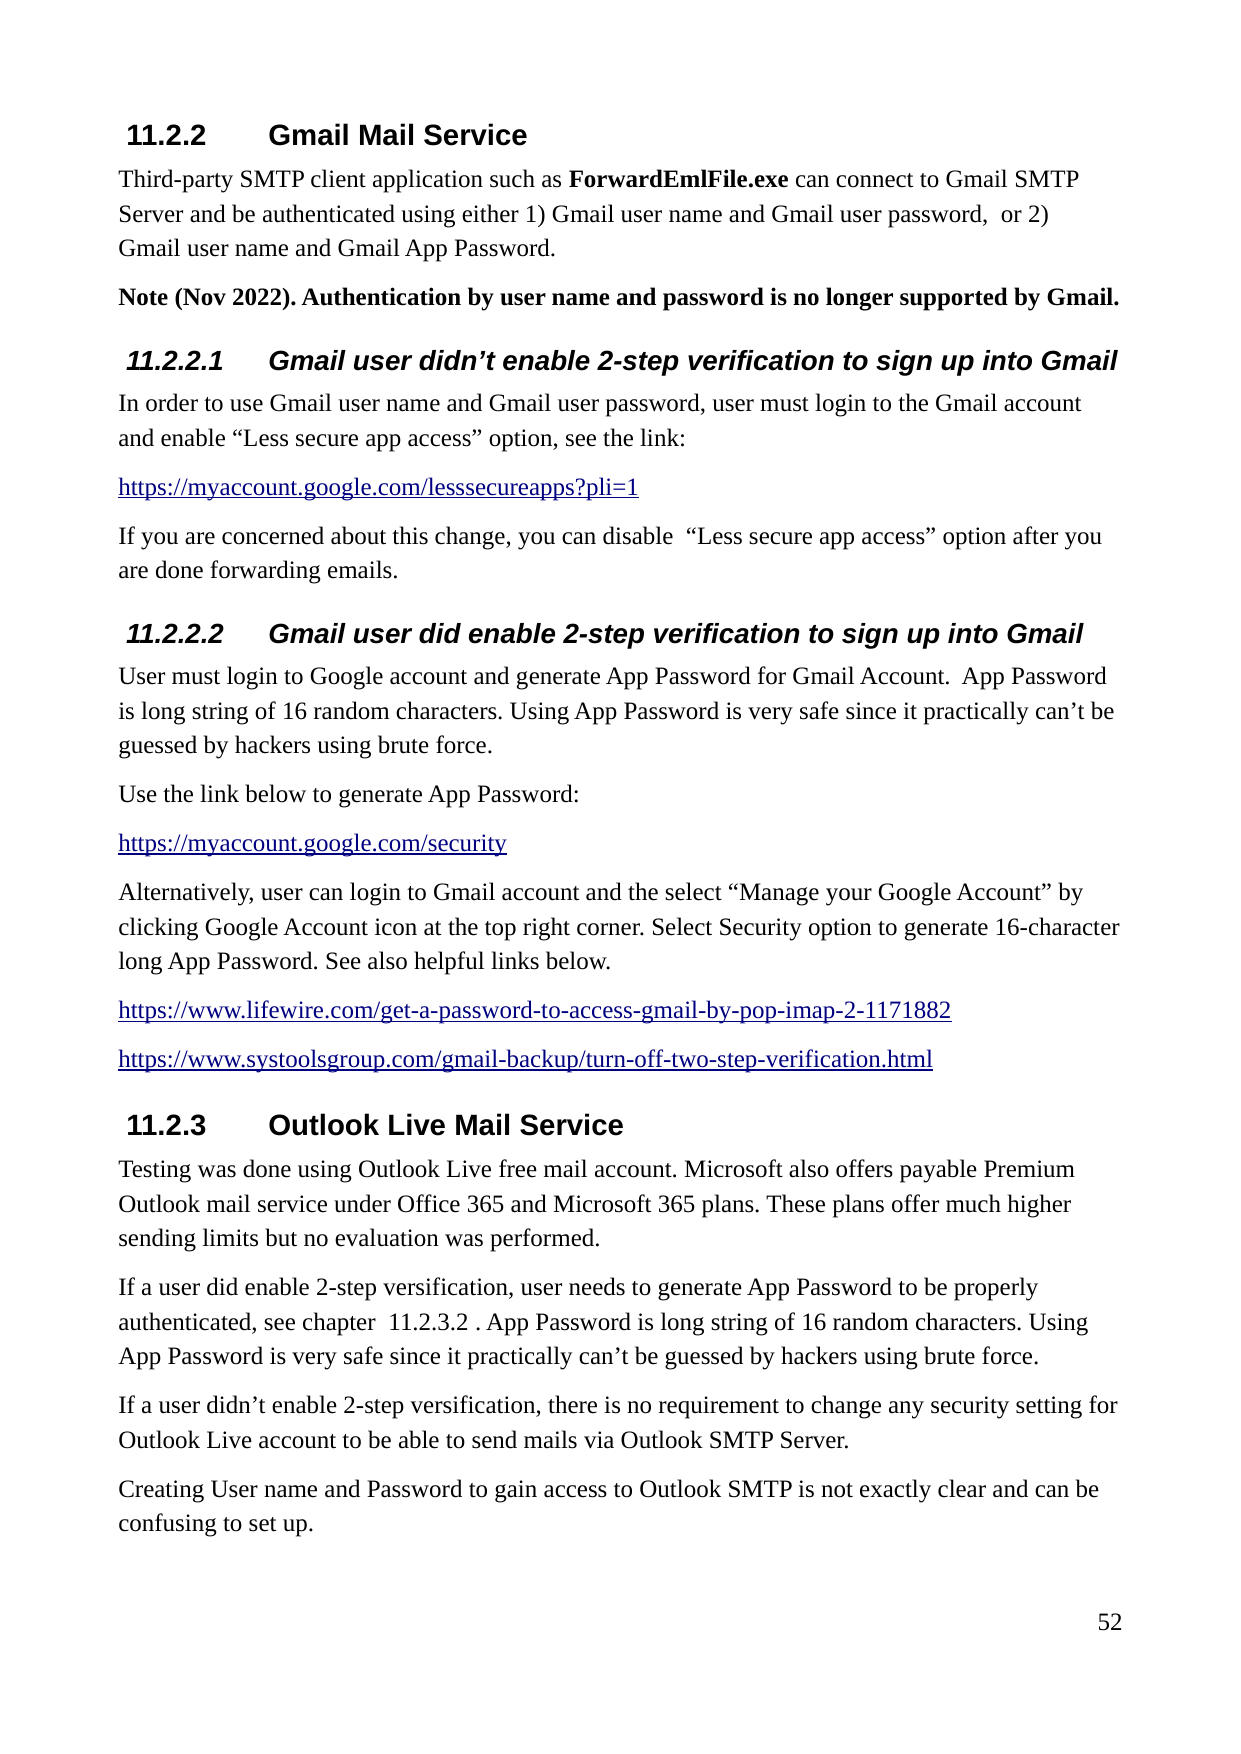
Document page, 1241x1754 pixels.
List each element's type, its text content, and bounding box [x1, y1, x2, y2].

text https://www.lifewire.com/get-a-password-to-access-gmail-by-pop-imap-2-1171882 [118, 996, 1122, 1024]
subtitle Outlook Live Mail Service [118, 1108, 1122, 1142]
text Use the link below to generate App Password: [118, 779, 1122, 808]
text In order to use Gmail user name and Gmail user password, user must login to the Gmail account and enable “Less secure app access” option, see the link: [118, 388, 1122, 452]
text https://myaccount.google.com/lesssecureapps?pli=1 [118, 472, 1122, 501]
text If a user did enable 2-step versification, user needs to generate App Password to be properly authenticated, see chapter 11.2.3.2 . App Password is long string of 16 random characters. Using App Password is very safe since it practically can’t be guessed by hackers using brute force. [118, 1272, 1122, 1370]
subtitle Gmail user didn’t enable 2-step verification to sign up into Gmail [118, 344, 1122, 376]
text https://myaccount.google.com/security [118, 828, 1122, 857]
text If a user didn’t enable 2-step versification, there is no requirement to change any security setting for Outlook Live account to be able to send mails via Outlook SMTP Server. [118, 1391, 1122, 1454]
text Note (Nov 2022). Authentication by user name and password is no longer supported by Gmail. [118, 282, 1122, 311]
subtitle Gmail Mail Service [118, 118, 1122, 152]
text Testing was done using Outlook Live free mail account. Microsoft also offers payable Premium Outlook mail service under Office 365 and Microsoft 365 plans. These plans offer much higher sending limits but no evaluation was performed. [118, 1154, 1122, 1252]
text Alternatively, user can login to Gmail account and the select “Manage your Google Account” by clicking Google Account icon at the top right corner. Select Security option to generate 16-character long App Password. See also helpful links below. [118, 877, 1122, 975]
subtitle Gmail user did enable 2-step verification to sign up into Gmail [118, 617, 1122, 649]
text Creating User name and Password to gain access to Outlook SMTP is not exactly clear and can be confusing to set up. [118, 1474, 1122, 1537]
text If you are concerned about this change, you can disable “Less secure app access” option after you are done forwarding emails. [118, 521, 1122, 584]
text https://www.systoolsgroup.com/gmail-backup/turn-off-two-step-verification.html [118, 1044, 1122, 1073]
text Third-party SMTP client application such as ForwardEmlFile.exe can connect to Gmail SMTP Server and be authenticated using either 1) Gmail user name and Gmail user password, or 2) Gmail user name and Gmail App Password. [118, 164, 1122, 262]
text User must login to Google account and generate App Password for Gmail Account. App Password is long string of 16 random characters. Using App Password is very safe since it practically can’t be guessed by hackers using brute force. [118, 661, 1122, 759]
